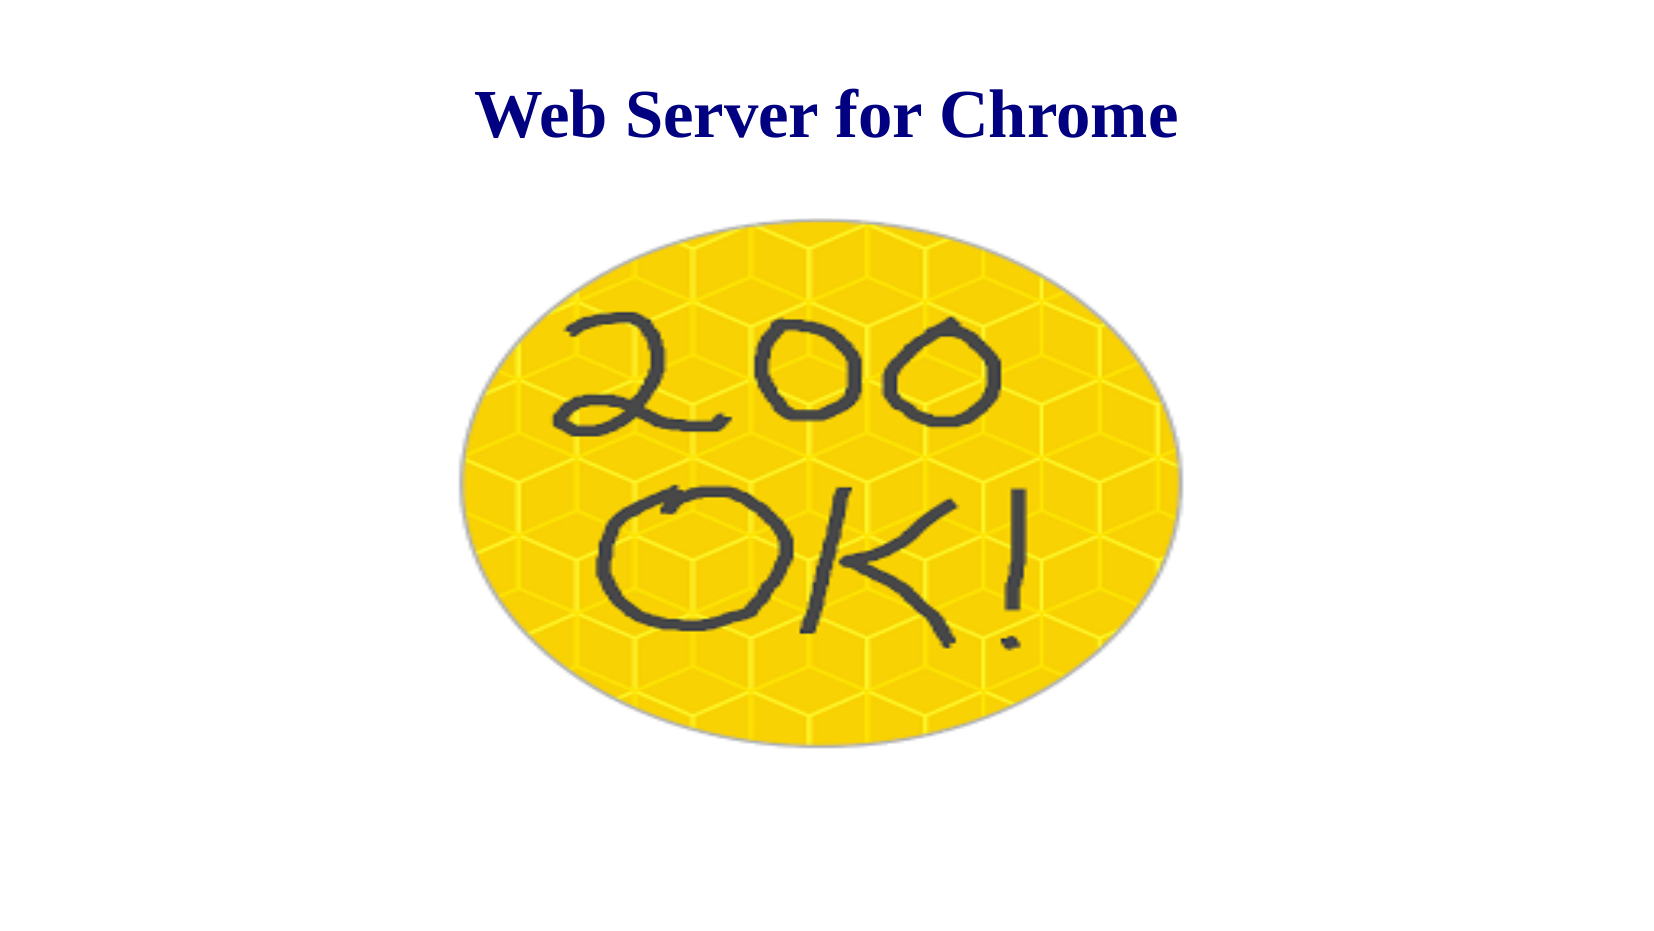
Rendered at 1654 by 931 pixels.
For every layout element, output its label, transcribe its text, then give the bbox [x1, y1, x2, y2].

picture [454, 218, 1200, 756]
title Web Server for Chrome [82, 37, 1571, 193]
